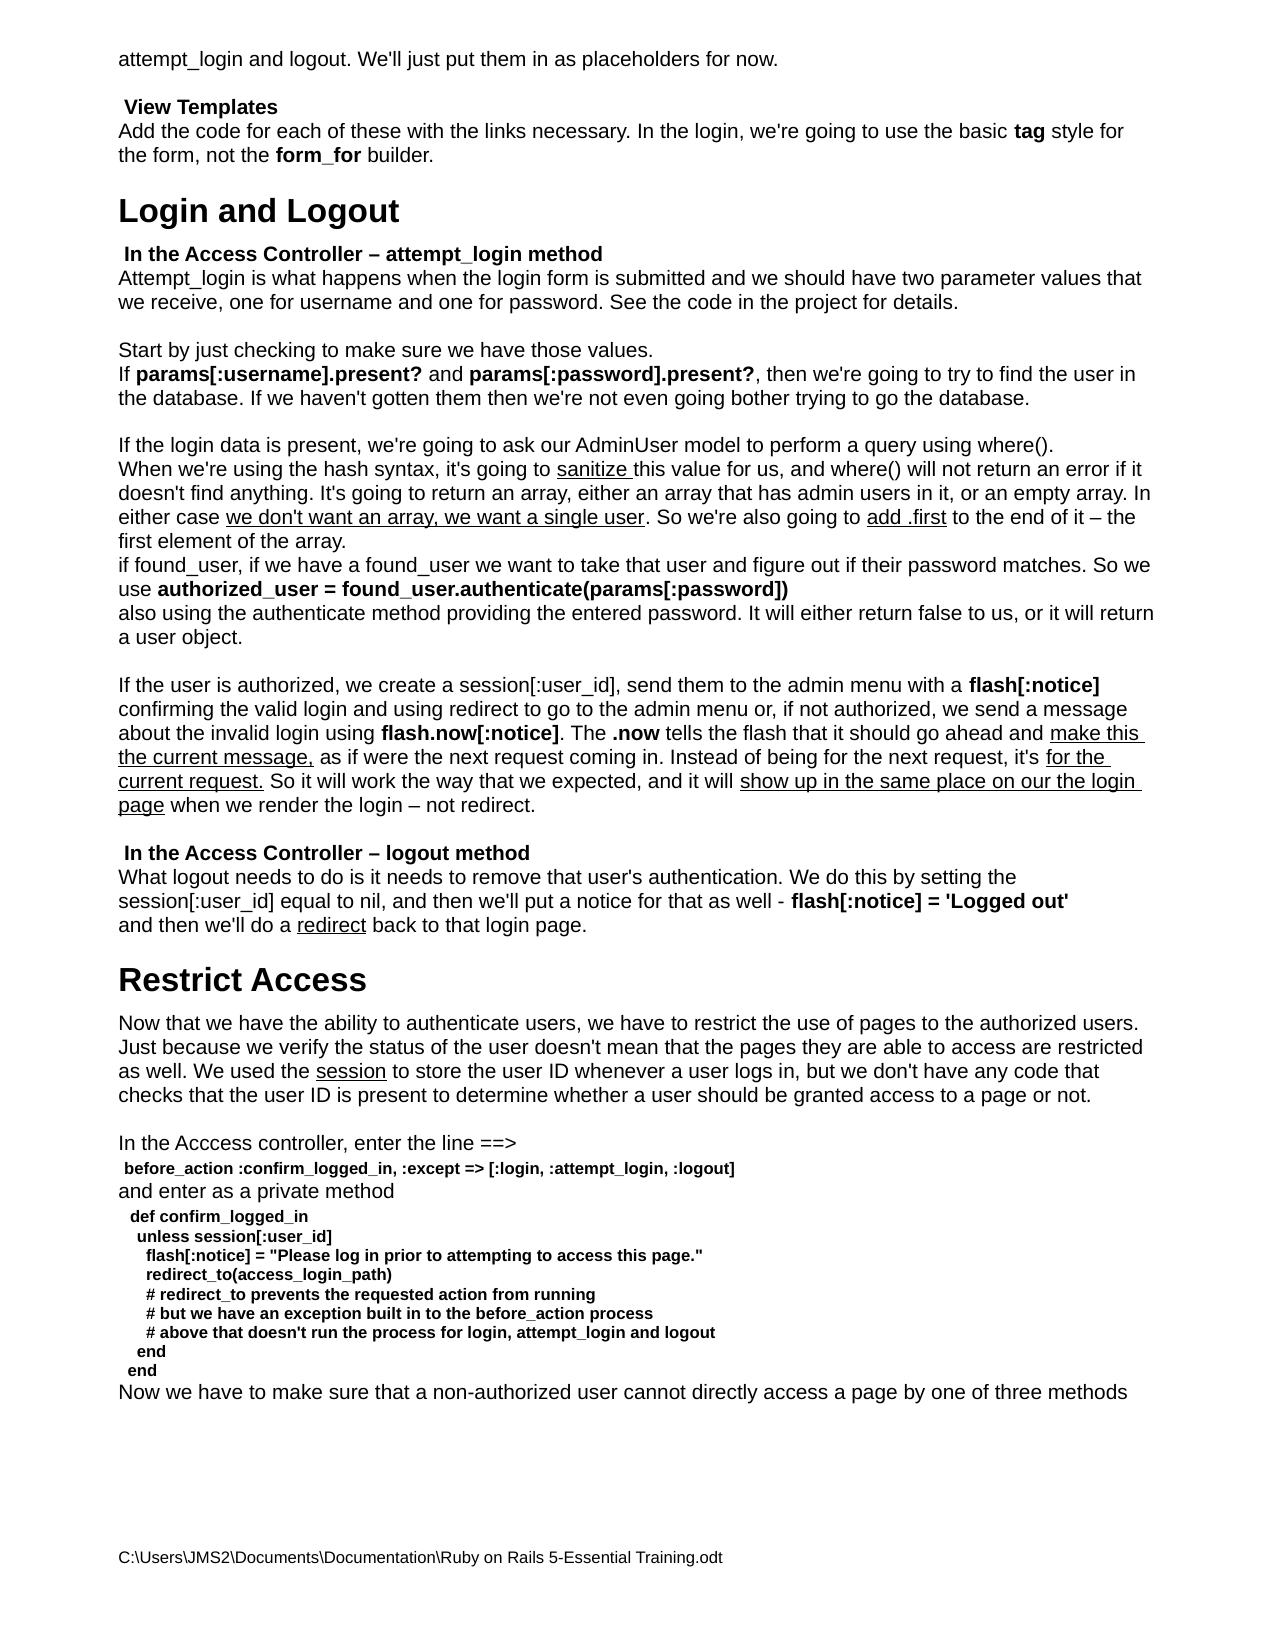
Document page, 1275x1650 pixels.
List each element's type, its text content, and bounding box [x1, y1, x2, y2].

subtitle Login and Logout [118, 191, 1157, 229]
text In the Access Controller – attempt_login method [118, 242, 1157, 266]
text and enter as a private method [118, 1179, 1157, 1203]
text Now that we have the ability to authenticate users, we have to restrict the use of pages to the authorized users. Just because we verify the status of the user doesn't mean that the pages they are able to access are restricted as well. We used the session to store the user ID whenever a user logs in, but we don't have any code that checks that the user ID is present to determine whether a user should be granted access to a page or not. [118, 1011, 1157, 1107]
text attempt_login and logout. We'll just put them in as placeholders for now. [118, 47, 1157, 71]
text In the Acccess controller, enter the line ==> [118, 1131, 1157, 1155]
text If the user is authorized, we create a session[:user_id], send them to the admin menu with a flash[:notice] confirming the valid login and using redirect to go to the admin menu or, if not authorized, we send a message about the invalid login using flash.now[:notice]. The .now tells the flash that it should go ahead and make this the current message, as if were the next request coming in. Instead of being for the next request, it's for the current request. So it will work the way that we expected, and it will show up in the same place on our the login page when we render the login – not redirect. [118, 673, 1157, 817]
text View Templates [118, 95, 1157, 119]
subtitle Restrict Access [118, 960, 1157, 999]
text and then we'll do a redirect back to that login page. [118, 912, 1157, 936]
text Now we have to make sure that a non-authorized user cannot directly access a page by one of three methods [118, 1380, 1157, 1404]
text In the Access Controller – logout method [118, 841, 1157, 864]
text If params[:username].present? and params[:password].present?, then we're going to try to find the user in the database. If we haven't gotten them then we're not even going bother trying to go the database. [118, 361, 1157, 409]
text if found_user, if we have a found_user we want to take that user and figure out if their password matches. So we use authorized_user = found_user.authenticate(params[:password]) [118, 553, 1157, 601]
text Add the code for each of these with the links necessary. In the login, we're going to use the basic tag style for the form, not the form_for builder. [118, 119, 1157, 167]
text before_action :confirm_logged_in, :except => [:login, :attempt_login, :logout] [118, 1155, 1157, 1179]
text also using the authenticate method providing the entered password. It will either return false to us, or it will return a user object. [118, 601, 1157, 649]
text Attempt_login is what happens when the login form is submitted and we should have two parameter values that we receive, one for username and one for password. See the code in the project for details. [118, 266, 1157, 313]
text What logout needs to do is it needs to remove that user's authentication. We do this by setting the session[:user_id] equal to nil, and then we'll put a notice for that as well - flash[:notice] = 'Logged out' [118, 864, 1157, 912]
text Start by just checking to make sure we have those values. [118, 337, 1157, 361]
text When we're using the hash syntax, it's going to sanitize this value for us, and where() will not return an error if it doesn't find anything. It's going to return an array, either an array that has admin users in it, or an empty array. In either case we don't want an array, we want a single user. So we're also going to add .first to the end of it – the first element of the array. [118, 457, 1157, 553]
text def confirm_logged_in unless session[:user_id] flash[:notice] = "Please log in prior to attempting to access this page." redirect_to(access_login_path) # redirect_to prevents the requested action from running # but we have an exception built in to the before_action process # above that doesn't run the process for login, attempt_login and logout end end [118, 1203, 1157, 1380]
text If the login data is present, we're going to ask our AdminUser model to perform a query using where(). [118, 433, 1157, 457]
